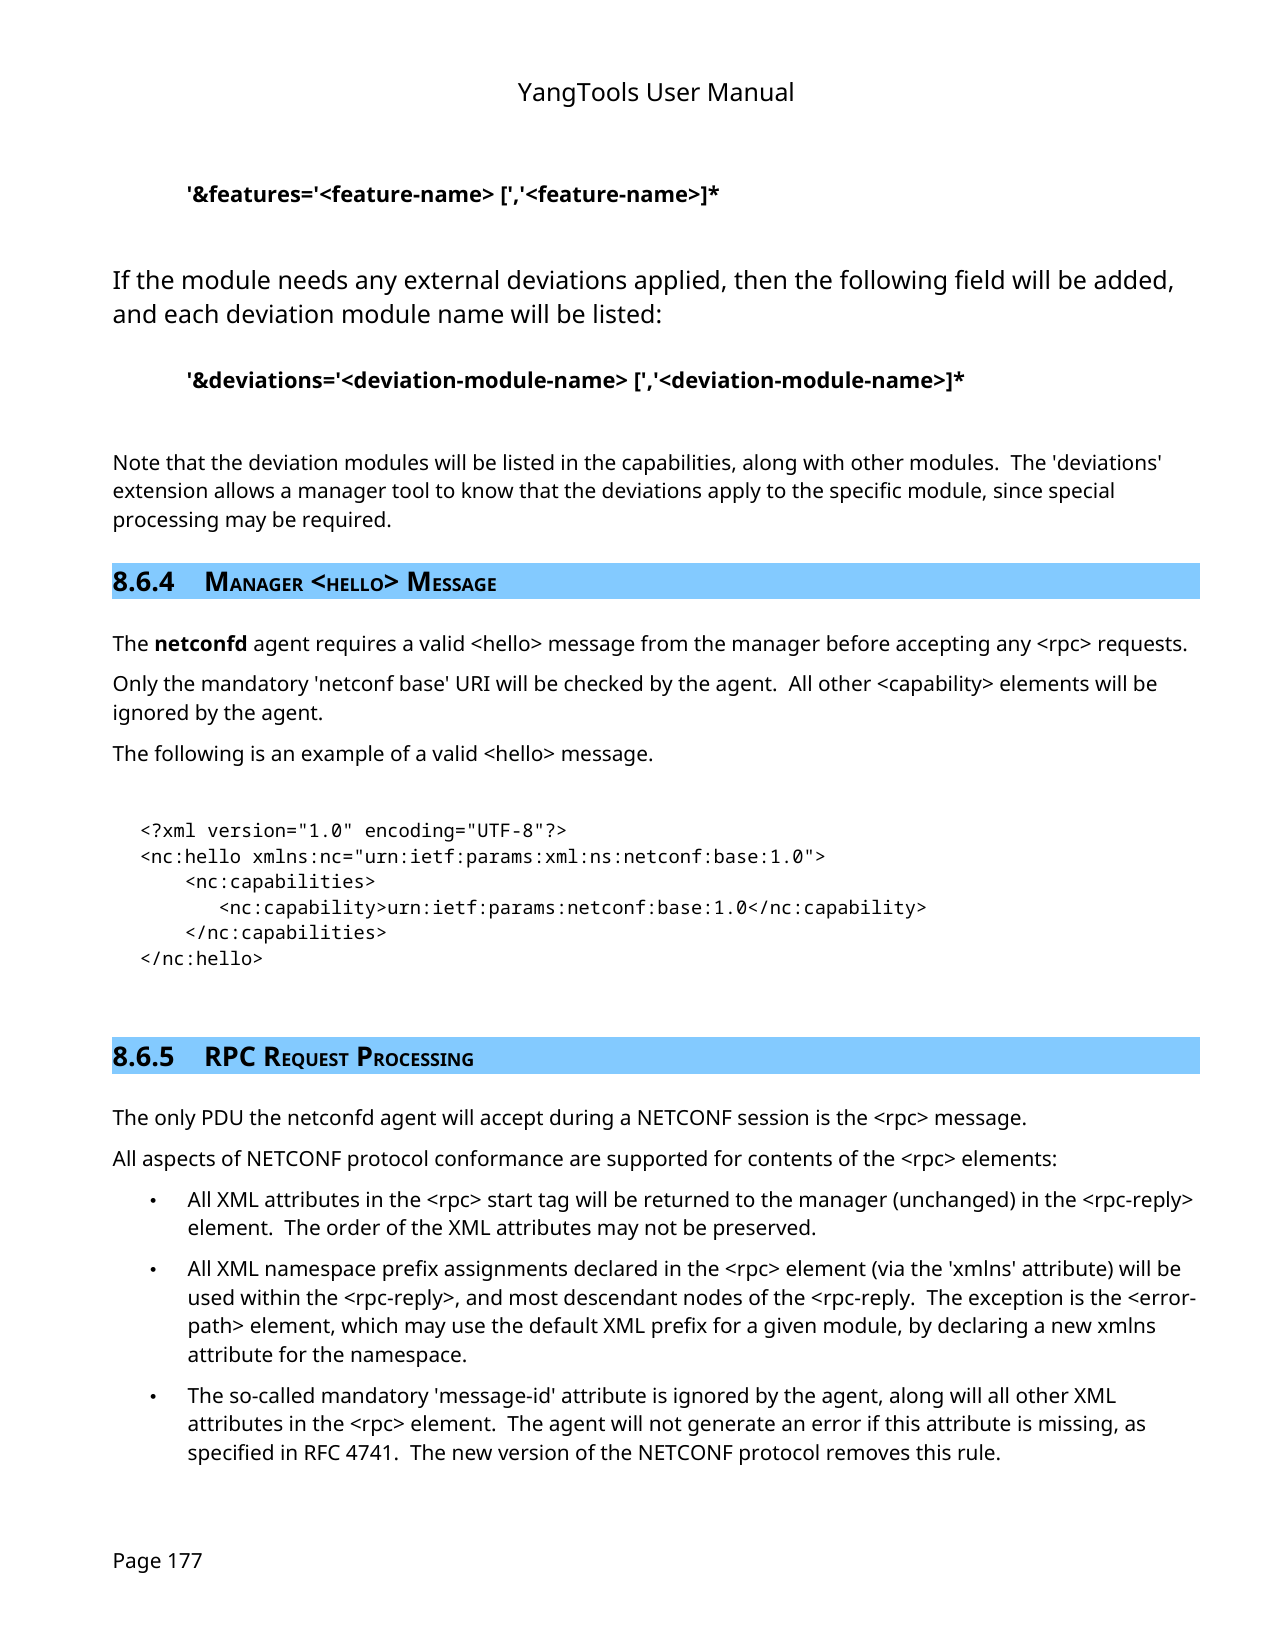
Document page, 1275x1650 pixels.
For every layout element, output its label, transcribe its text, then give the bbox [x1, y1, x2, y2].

text '&deviations='<deviation-module-name> [','<deviation-module-name>]* [112, 365, 1200, 395]
list The so-called mandatory 'message-id' attribute is ignored by the agent, along will all other XML attributes in the <rpc> element. The agent will not generate an error if this attribute is missing, as specified in RFC 4741. The new version of the NETCONF protocol removes this rule. [150, 1381, 1200, 1466]
text Only the mandatory 'netconf base' URI will be checked by the agent. All other <capability> elements will be ignored by the agent. [112, 669, 1200, 726]
text Note that the deviation modules will be listed in the capabilities, along with other modules. The 'deviations' extension allows a manager tool to know that the deviations apply to the specific module, since special processing may be required. [112, 448, 1200, 533]
text All aspects of NETCONF protocol conformance are supported for contents of the <rpc> elements: [112, 1144, 1200, 1173]
subtitle RPC Request Processing [112, 1037, 1200, 1074]
text The following is an example of a valid <hello> message. [112, 739, 1200, 767]
text <?xml version="1.0" encoding="UTF-8"?> <nc:hello xmlns:nc="urn:ietf:params:xml:ns:netconf:base:1.0"> <nc:capabilities> <nc:capability>urn:ietf:params:netconf:base:1.0</nc:capability> </nc:capabilities> </nc:hello> [139, 817, 1200, 971]
list All XML namespace prefix assignments declared in the <rpc> element (via the 'xmlns' attribute) will be used within the <rpc-reply>, and most descendant nodes of the <rpc-reply. The exception is the <error-path> element, which may use the default XML prefix for a given module, by declaring a new xmlns attribute for the namespace. [150, 1254, 1200, 1368]
text The only PDU the netconfd agent will accept during a NETCONF session is the <rpc> message. [112, 1103, 1200, 1132]
text '&features='<feature-name> [','<feature-name>]* [112, 179, 1200, 209]
text The netconfd agent requires a valid <hello> message from the manager before accepting any <rpc> requests. [112, 629, 1200, 657]
subtitle Manager <hello> Message [112, 563, 1200, 599]
list All XML attributes in the <rpc> start tag will be returned to the manager (unchanged) in the <rpc-reply> element. The order of the XML attributes may not be preserved. [150, 1185, 1200, 1242]
text If the module needs any external deviations applied, then the following field will be added, and each deviation module name will be listed: [112, 263, 1200, 331]
